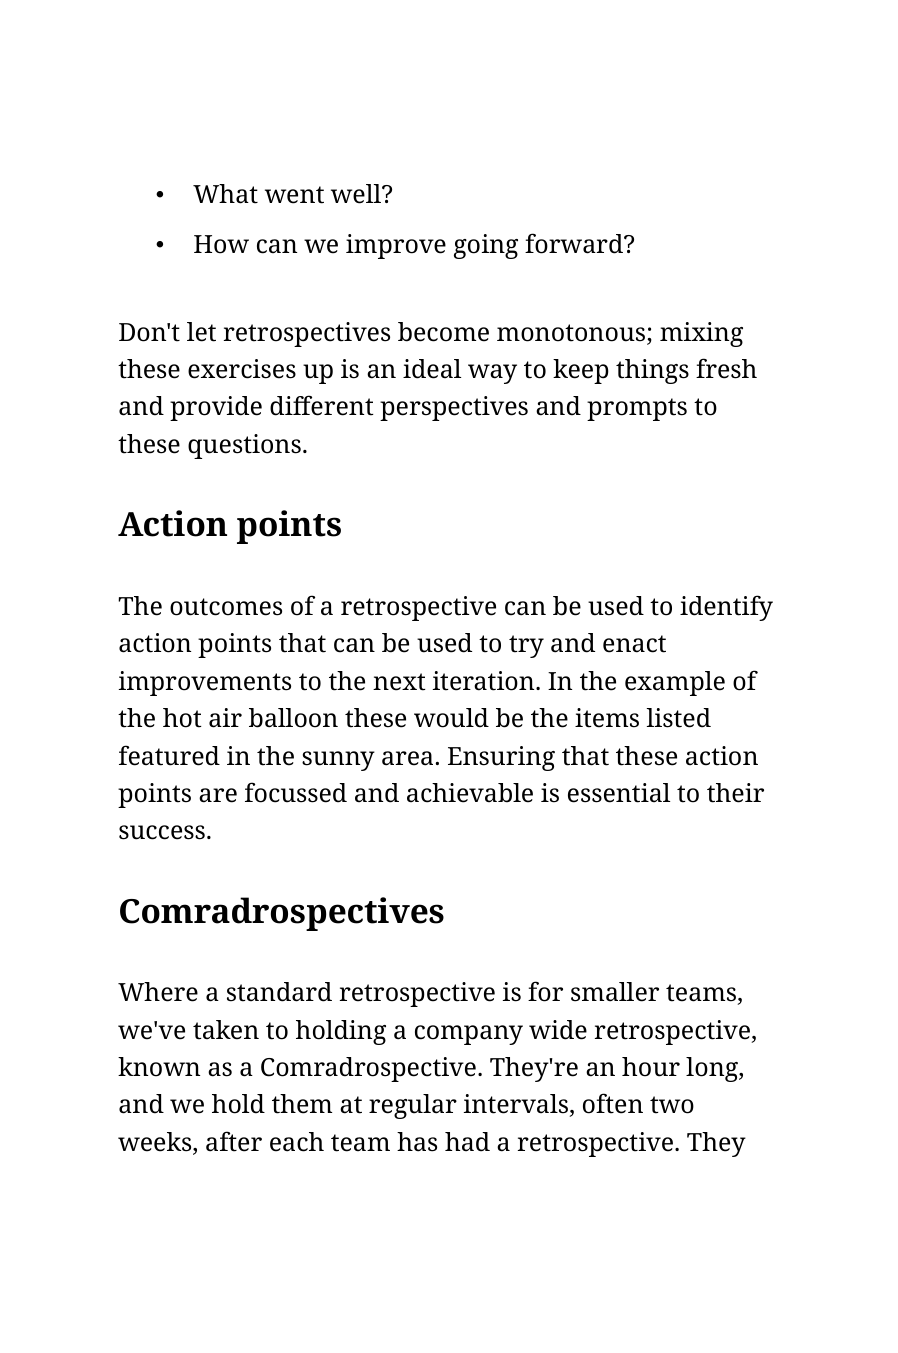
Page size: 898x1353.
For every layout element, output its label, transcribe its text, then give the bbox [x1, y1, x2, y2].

subtitle Action points [118, 501, 779, 547]
list What went well? [156, 177, 779, 211]
subtitle Comradrospectives [118, 888, 779, 933]
text Where a standard retrospective is for smaller teams, we've taken to holding a company wide retrospective, known as a Comradrospective. They're an hour long, and we hold them at regular intervals, often two weeks, after each team has had a retrospective. They [118, 975, 779, 1159]
list How can we improve going forward? [156, 227, 779, 261]
text The outcomes of a retrospective can be used to identify action points that can be used to try and enact improvements to the next iteration. In the example of the hot air balloon these would be the items listed featured in the sunny area. Ensuring that these action points are focussed and achievable is essential to their success. [118, 588, 779, 847]
text Don't let retrospectives become monotonous; mixing these exercises up is an ideal way to keep things fresh and provide different perspectives and prompts to these questions. [118, 314, 779, 461]
